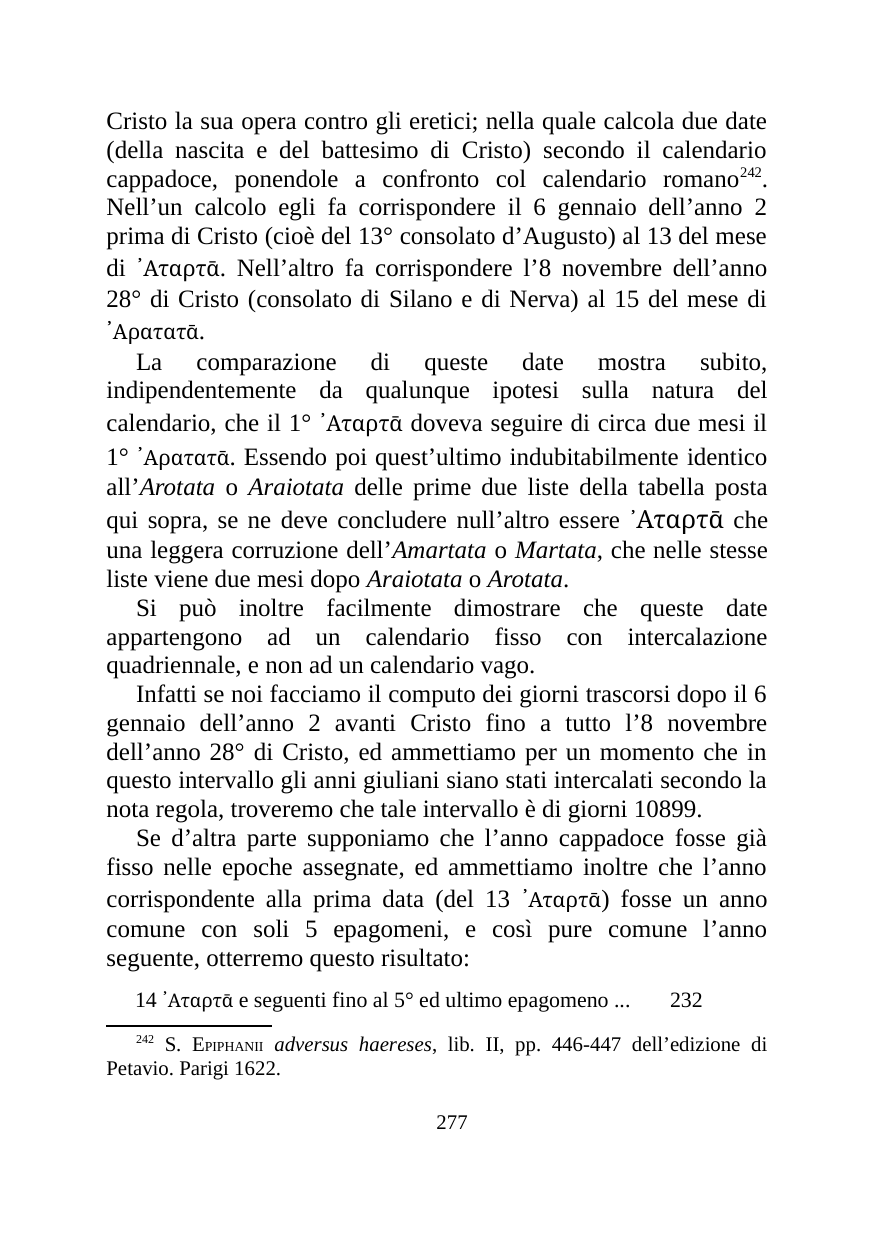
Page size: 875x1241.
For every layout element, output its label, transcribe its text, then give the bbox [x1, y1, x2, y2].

text 14 ᾽Αταρτᾱ e seguenti fino al 5° ed ultimo epagomeno ... 232 [106, 984, 768, 1014]
text Si può inoltre facilmente dimostrare che queste date appartengono ad un calendario fisso con intercalazione quadriennale, e non ad un calendario vago. [106, 593, 768, 679]
text Cristo la sua opera contro gli eretici; nella quale calcola due date (della nascita e del battesimo di Cristo) secondo il calendario cappadoce, ponendole a confronto col calendario romano. Nell’un calcolo egli fa corrispondere il 6 gennaio dell’anno 2 prima di Cristo (cioè del 13° consolato d’Augusto) al 13 del mese di ᾽Αταρτᾱ. Nell’altro fa corrispondere l’8 novembre dell’anno 28° di Cristo (consolato di Silano e di Nerva) al 15 del mese di ᾽Αρατατᾱ. [106, 106, 768, 347]
text S. Epiphanii adversus haereses, lib. II, pp. 446-447 dell’edizione di Petavio. Parigi 1622. [106, 1032, 768, 1080]
text La comparazione di queste date mostra subito, indipendentemente da qualunque ipotesi sulla natura del calendario, che il 1° ᾽Αταρτᾱ doveva seguire di circa due mesi il 1° ᾽Αρατατᾱ. Essendo poi quest’ultimo indubitabilmente identico all’Arotata o Araiotata delle prime due liste della tabella posta qui sopra, se ne deve concludere null’altro essere ᾽Αταρτᾱ che una leggera corruzione dell’Amartata o Martata, che nelle stesse liste viene due mesi dopo Araiotata o Arotata. [106, 347, 768, 593]
text Infatti se noi facciamo il computo dei giorni trascorsi dopo il 6 gennaio dell’anno 2 avanti Cristo fino a tutto l’8 novembre dell’anno 28° di Cristo, ed ammettiamo per un momento che in questo intervallo gli anni giuliani siano stati intercalati secondo la nota regola, troveremo che tale intervallo è di giorni 10899. [106, 679, 768, 823]
text Se d’altra parte supponiamo che l’anno cappadoce fosse già fisso nelle epoche assegnate, ed ammettiamo inoltre che l’anno corrispondente alla prima data (del 13 ᾽Αταρτᾱ) fosse un anno comune con soli 5 epagomeni, e così pure comune l’anno seguente, otterremo questo risultato: [106, 823, 768, 972]
